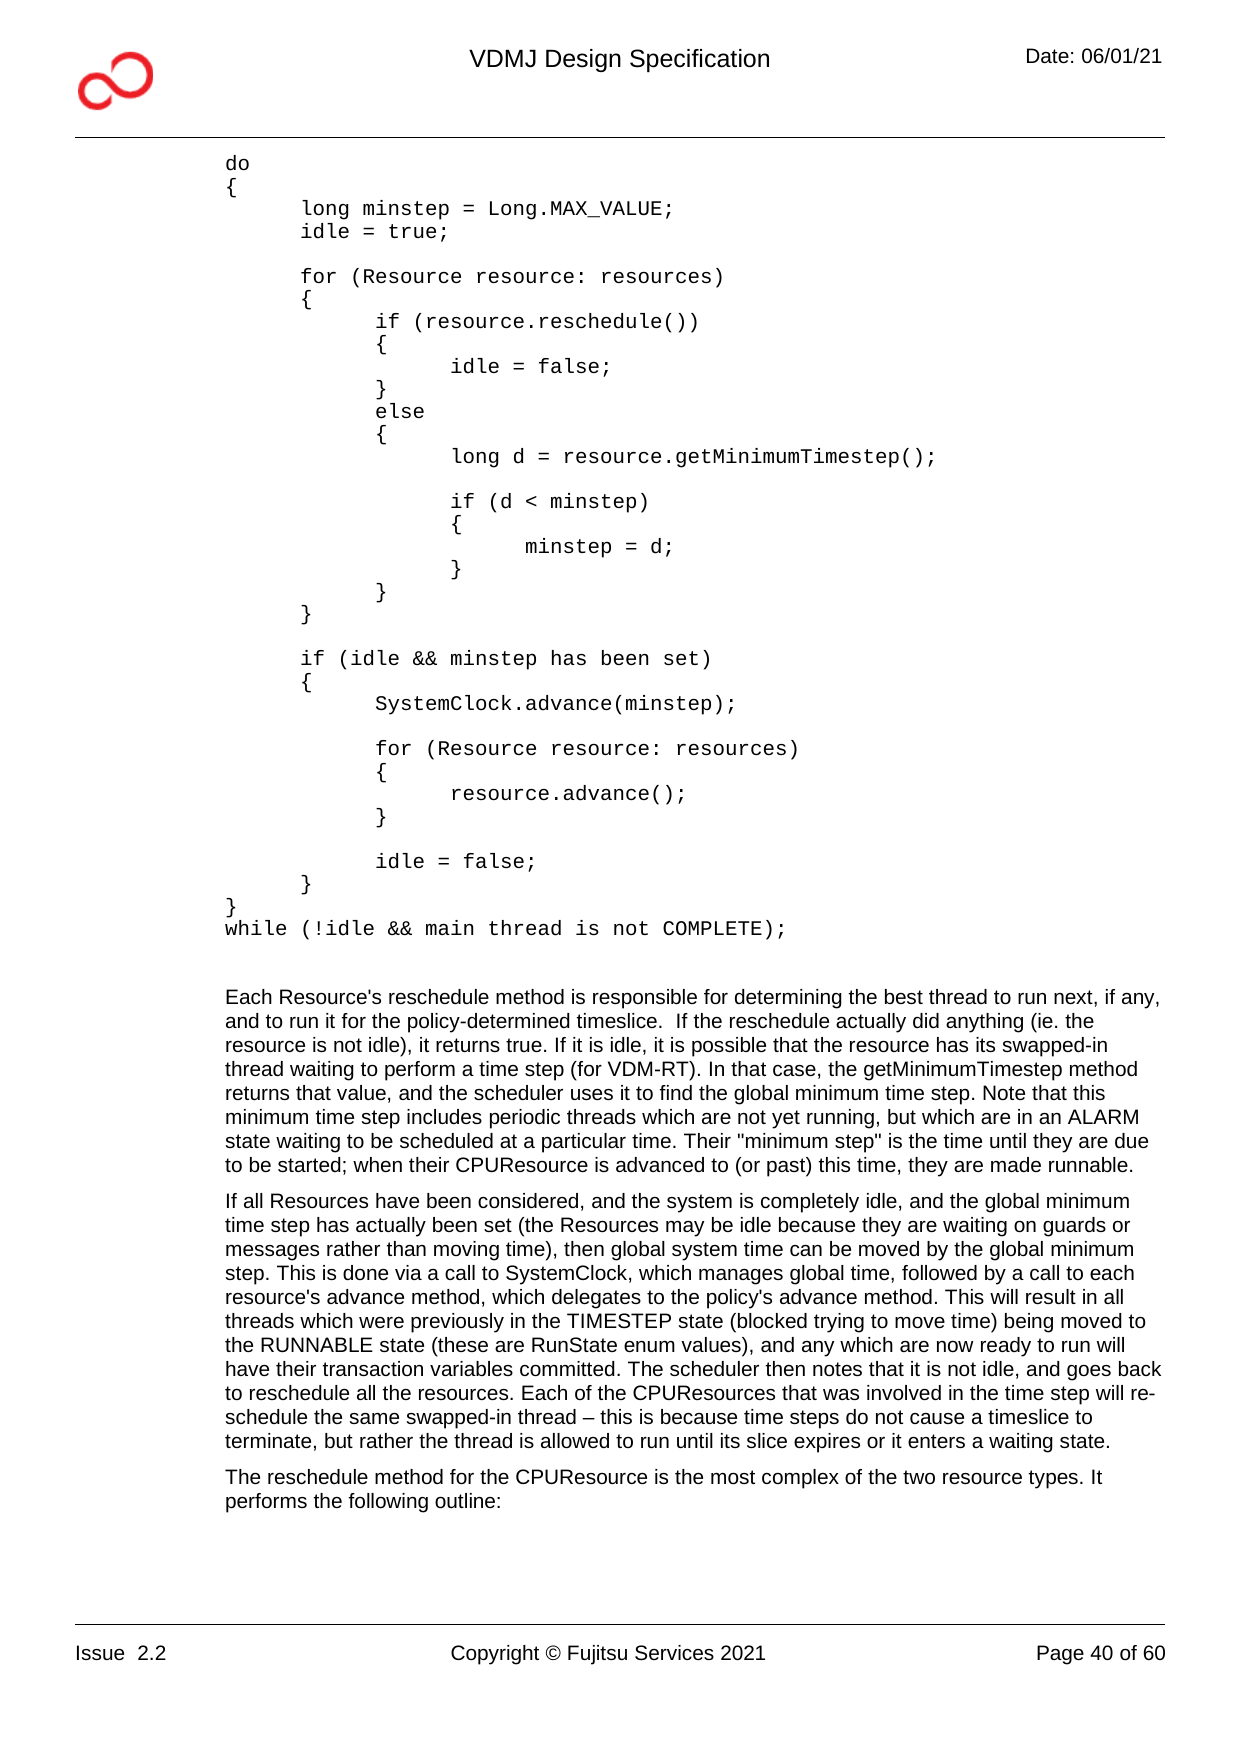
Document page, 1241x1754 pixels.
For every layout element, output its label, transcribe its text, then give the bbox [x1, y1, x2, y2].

text { [225, 513, 1165, 535]
text { [225, 175, 1165, 198]
text } [225, 558, 1165, 580]
text idle = false; [225, 850, 1165, 873]
text { [225, 333, 1165, 355]
text for (Resource resource: resources) [225, 738, 1165, 760]
text while (!idle && main thread is not COMPLETE); [225, 918, 1165, 940]
text if (d < minstep) [225, 490, 1165, 513]
text Each Resource's reschedule method is responsible for determining the best thread to run next, if any, and to run it for the policy-determined timeslice. If the reschedule actually did anything (ie. the resource is not idle), it returns true. If it is idle, it is possible that the resource has its swapped-in thread waiting to perform a time step (for VDM-RT). In that case, the getMinimumTimestep method returns that value, and the scheduler uses it to find the global minimum time step. Note that this minimum time step includes periodic threads which are not yet running, but which are in an ALARM state waiting to be scheduled at a particular time. Their "minimum step" is the time until they are due to be started; when their CPUResource is advanced to (or past) this time, they are made runnable. [225, 985, 1165, 1177]
text long d = resource.getMinimumTimestep(); [225, 445, 1165, 468]
text SystemClock.advance(minstep); [225, 693, 1165, 715]
picture [78, 44, 153, 120]
text if (idle && minstep has been set) [225, 648, 1165, 670]
text if (resource.reschedule()) [225, 310, 1165, 333]
text { [225, 670, 1165, 693]
text for (Resource resource: resources) [225, 265, 1165, 288]
text minstep = d; [225, 535, 1165, 558]
text } [225, 805, 1165, 828]
text } [225, 873, 1165, 895]
text } [225, 378, 1165, 400]
text { [225, 423, 1165, 445]
text { [225, 288, 1165, 310]
text } [225, 603, 1165, 625]
text do [225, 153, 1165, 175]
text The reschedule method for the CPUResource is the most complex of the two resource types. It performs the following outline: [225, 1466, 1165, 1513]
text If all Resources have been considered, and the system is completely idle, and the global minimum time step has actually been set (the Resources may be idle because they are waiting on guards or messages rather than moving time), then global system time can be moved by the global minimum step. This is done via a call to SystemClock, which manages global time, followed by a call to each resource's advance method, which delegates to the policy's advance method. This will result in all threads which were previously in the TIMESTEP state (blocked trying to move time) being moved to the RUNNABLE state (these are RunState enum values), and any which are now ready to run will have their transaction variables committed. The scheduler then notes that it is not idle, and goes back to reschedule all the resources. Each of the CPUResources that was involved in the time step will re-schedule the same swapped-in thread – this is because time steps do not cause a timeslice to terminate, but rather the thread is allowed to run until its slice expires or it enters a waiting state. [225, 1189, 1165, 1453]
text long minstep = Long.MAX_VALUE; [225, 198, 1165, 220]
text idle = false; [225, 355, 1165, 378]
text } [225, 580, 1165, 603]
text { [225, 760, 1165, 783]
text resource.advance(); [225, 783, 1165, 805]
text } [225, 895, 1165, 918]
text else [225, 400, 1165, 423]
text idle = true; [225, 220, 1165, 243]
